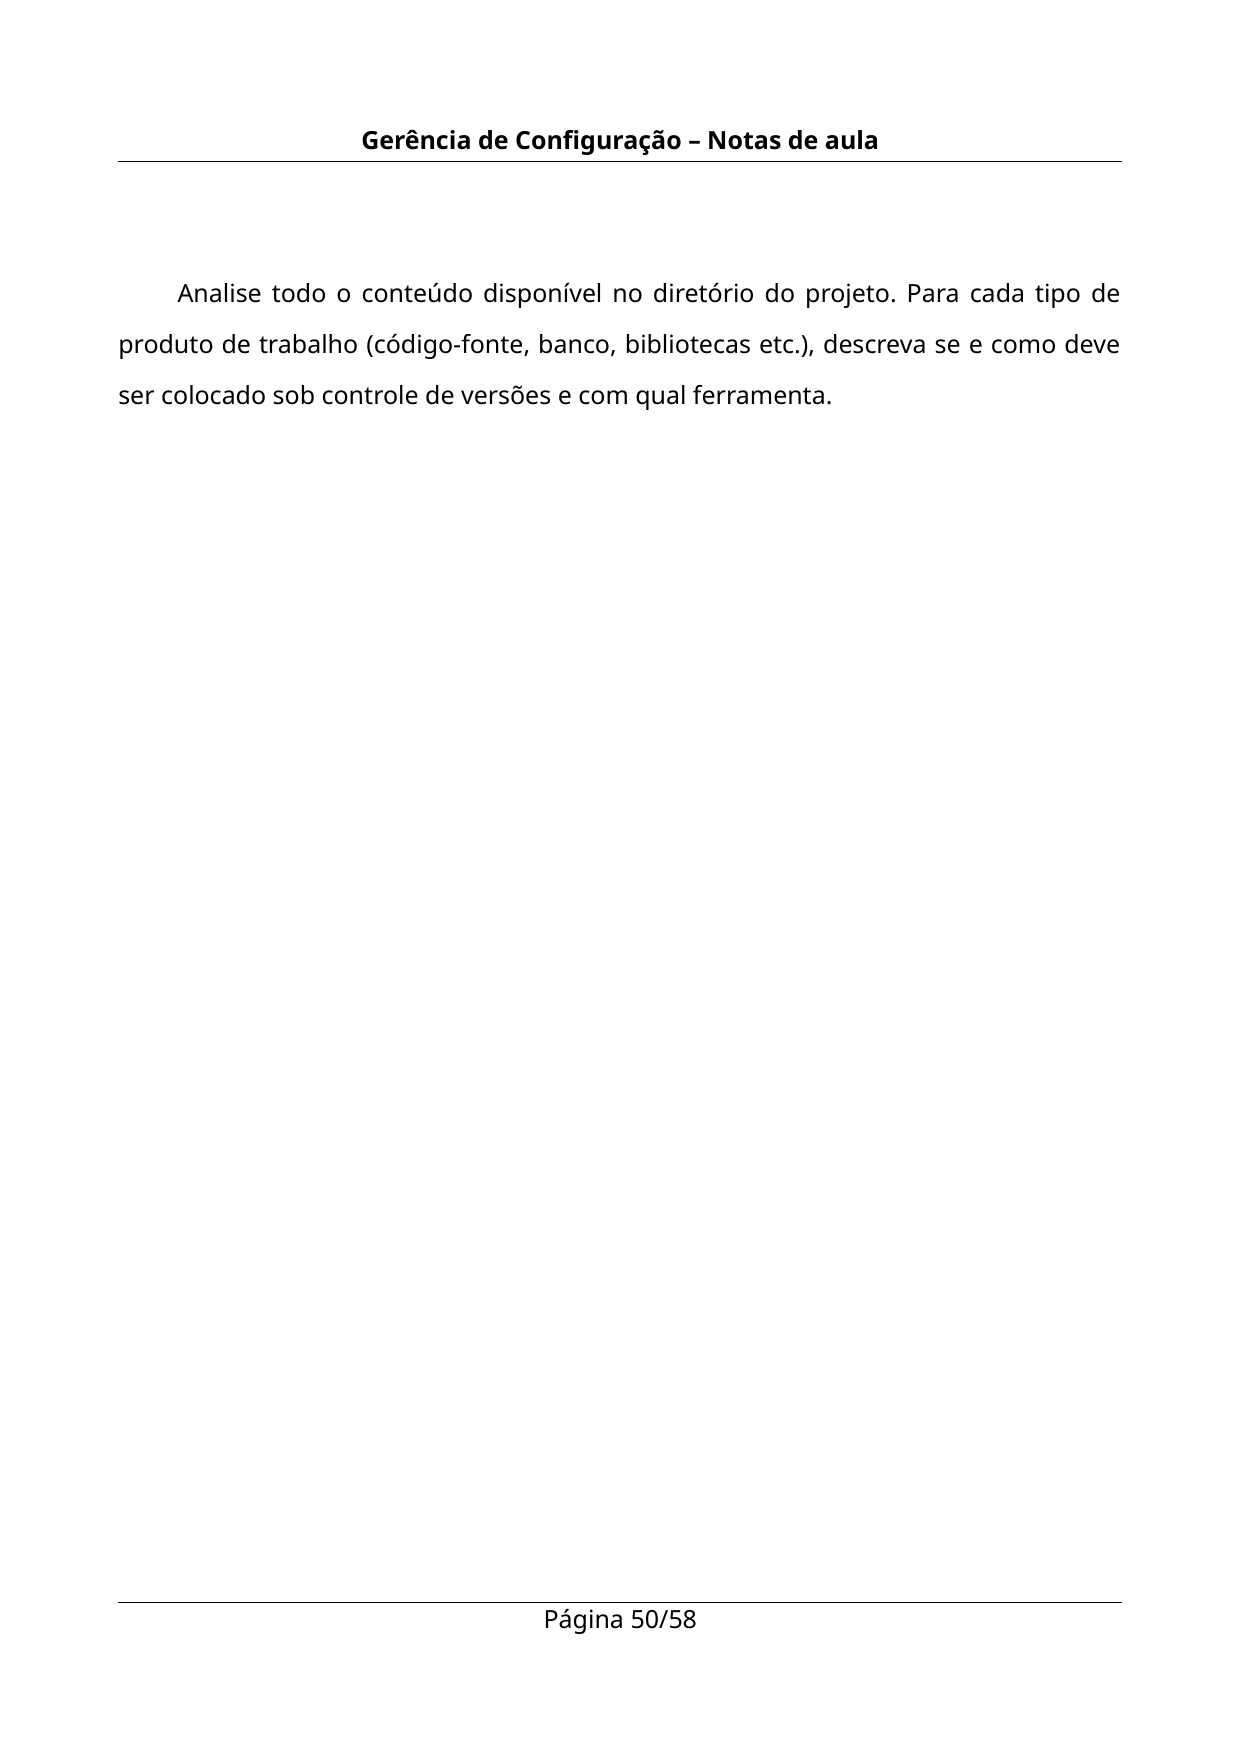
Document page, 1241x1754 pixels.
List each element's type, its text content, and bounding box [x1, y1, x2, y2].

text Analise todo o conteúdo disponível no diretório do projeto. Para cada tipo de produto de trabalho (código-fonte, banco, bibliotecas etc.), descreva se e como deve ser colocado sob controle de versões e com qual ferramenta. [118, 276, 1122, 412]
